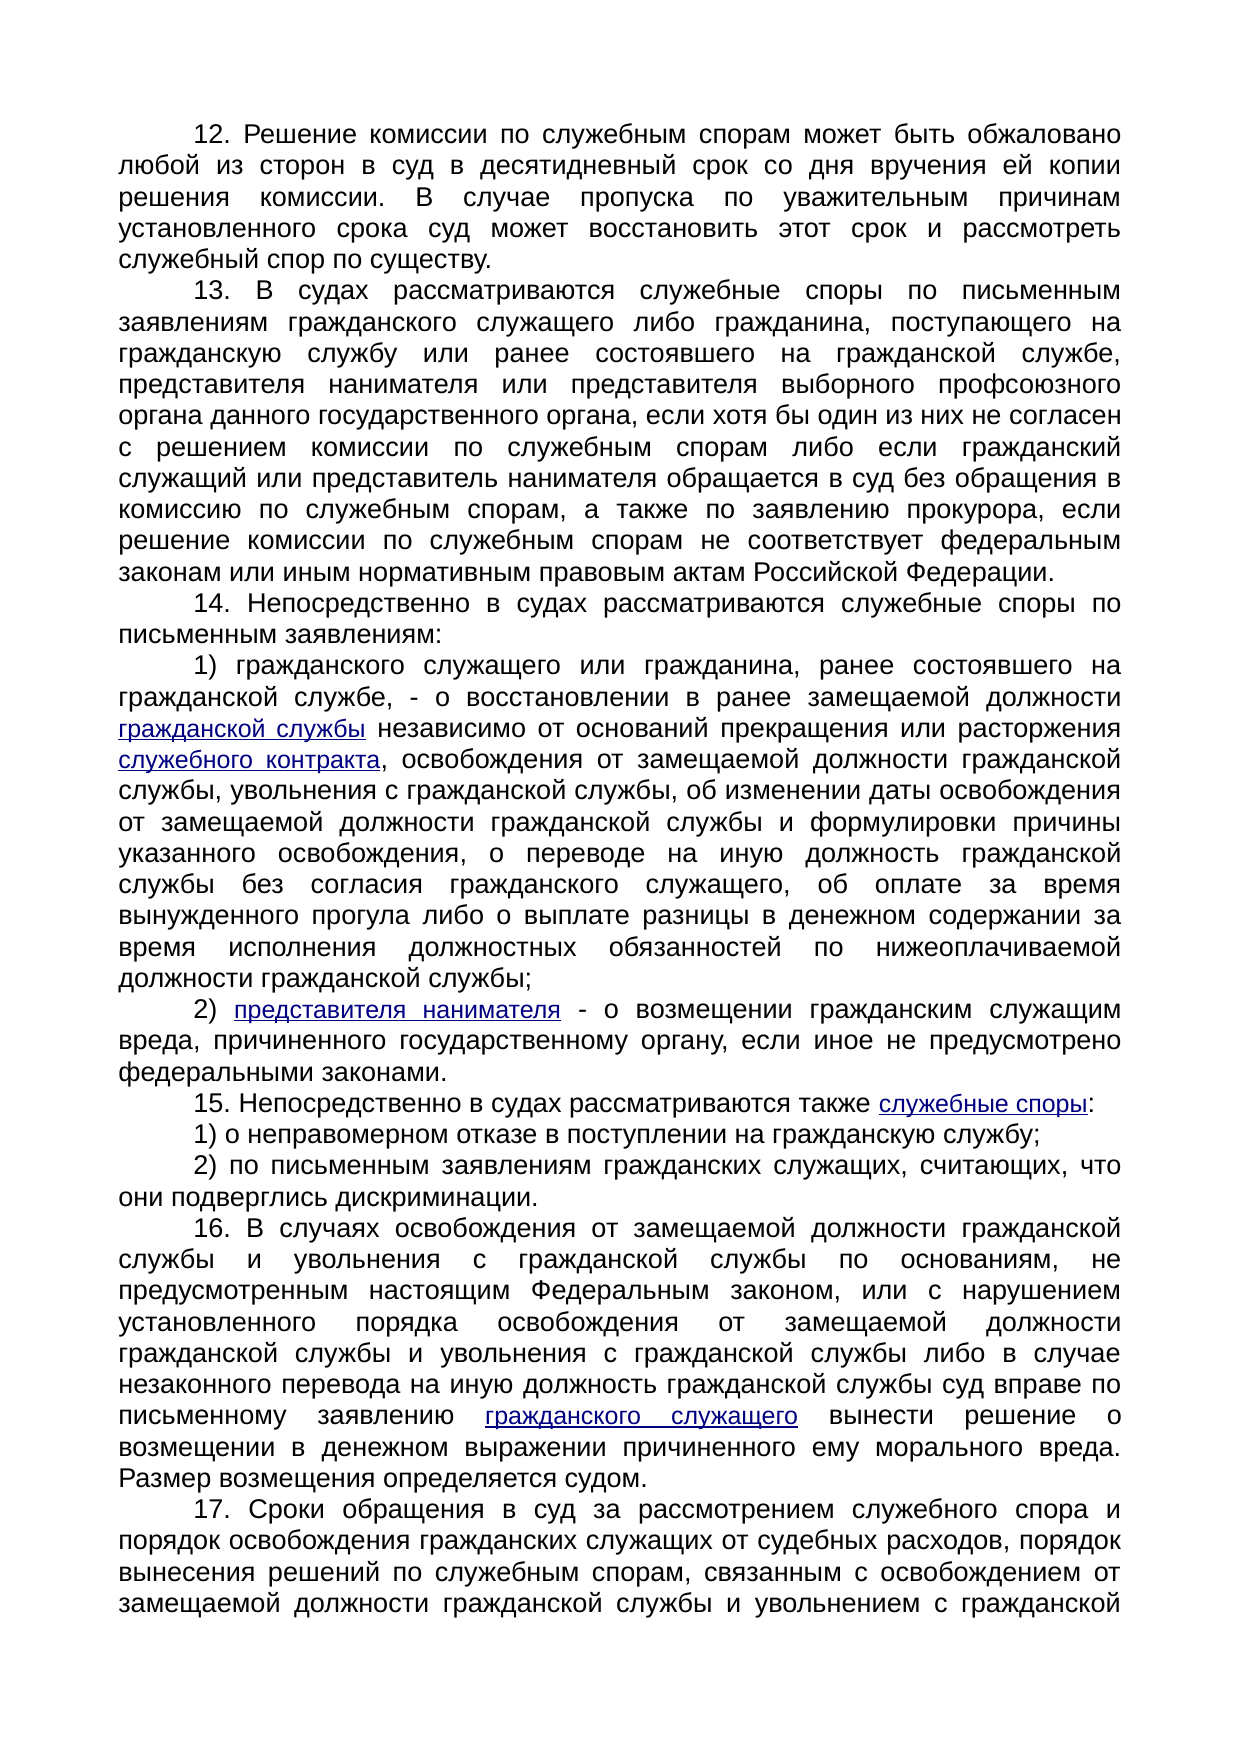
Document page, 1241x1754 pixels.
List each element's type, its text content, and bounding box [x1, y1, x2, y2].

text 16. В случаях освобождения от замещаемой должности гражданской службы и увольнения с гражданской службы по основаниям, не предусмотренным настоящим Федеральным законом, или с нарушением установленного порядка освобождения от замещаемой должности гражданской службы и увольнения с гражданской службы либо в случае незаконного перевода на иную должность гражданской службы суд вправе по письменному заявлению гражданского служащего вынести решение о возмещении в денежном выражении причиненного ему морального вреда. Размер возмещения определяется судом. [118, 1212, 1122, 1493]
text 1) о неправомерном отказе в поступлении на гражданскую службу; [118, 1118, 1122, 1149]
text 1) гражданского служащего или гражданина, ранее состоявшего на гражданской службе, - о восстановлении в ранее замещаемой должности гражданской службы независимо от оснований прекращения или расторжения служебного контракта, освобождения от замещаемой должности гражданской службы, увольнения с гражданской службы, об изменении даты освобождения от замещаемой должности гражданской службы и формулировки причины указанного освобождения, о переводе на иную должность гражданской службы без согласия гражданского служащего, об оплате за время вынужденного прогула либо о выплате разницы в денежном содержании за время исполнения должностных обязанностей по нижеоплачиваемой должности гражданской службы; [118, 649, 1122, 993]
text 14. Непосредственно в судах рассматриваются служебные споры по письменным заявлениям: [118, 587, 1122, 649]
text 12. Решение комиссии по служебным спорам может быть обжаловано любой из сторон в суд в десятидневный срок со дня вручения ей копии решения комиссии. В случае пропуска по уважительным причинам установленного срока суд может восстановить этот срок и рассмотреть служебный спор по существу. [118, 118, 1122, 274]
text 2) представителя нанимателя - о возмещении гражданским служащим вреда, причиненного государственному органу, если иное не предусмотрено федеральными законами. [118, 993, 1122, 1087]
text 2) по письменным заявлениям гражданских служащих, считающих, что они подверглись дискриминации. [118, 1149, 1122, 1212]
text 15. Непосредственно в судах рассматриваются также служебные споры: [118, 1087, 1122, 1118]
text 13. В судах рассматриваются служебные споры по письменным заявлениям гражданского служащего либо гражданина, поступающего на гражданскую службу или ранее состоявшего на гражданской службе, представителя нанимателя или представителя выборного профсоюзного органа данного государственного органа, если хотя бы один из них не согласен с решением комиссии по служебным спорам либо если гражданский служащий или представитель нанимателя обращается в суд без обращения в комиссию по служебным спорам, а также по заявлению прокурора, если решение комиссии по служебным спорам не соответствует федеральным законам или иным нормативным правовым актам Российской Федерации. [118, 274, 1122, 587]
text 17. Сроки обращения в суд за рассмотрением служебного спора и порядок освобождения гражданских служащих от судебных расходов, порядок вынесения решений по служебным спорам, связанным с освобождением от замещаемой должности гражданской службы и увольнением с гражданской [118, 1493, 1122, 1618]
